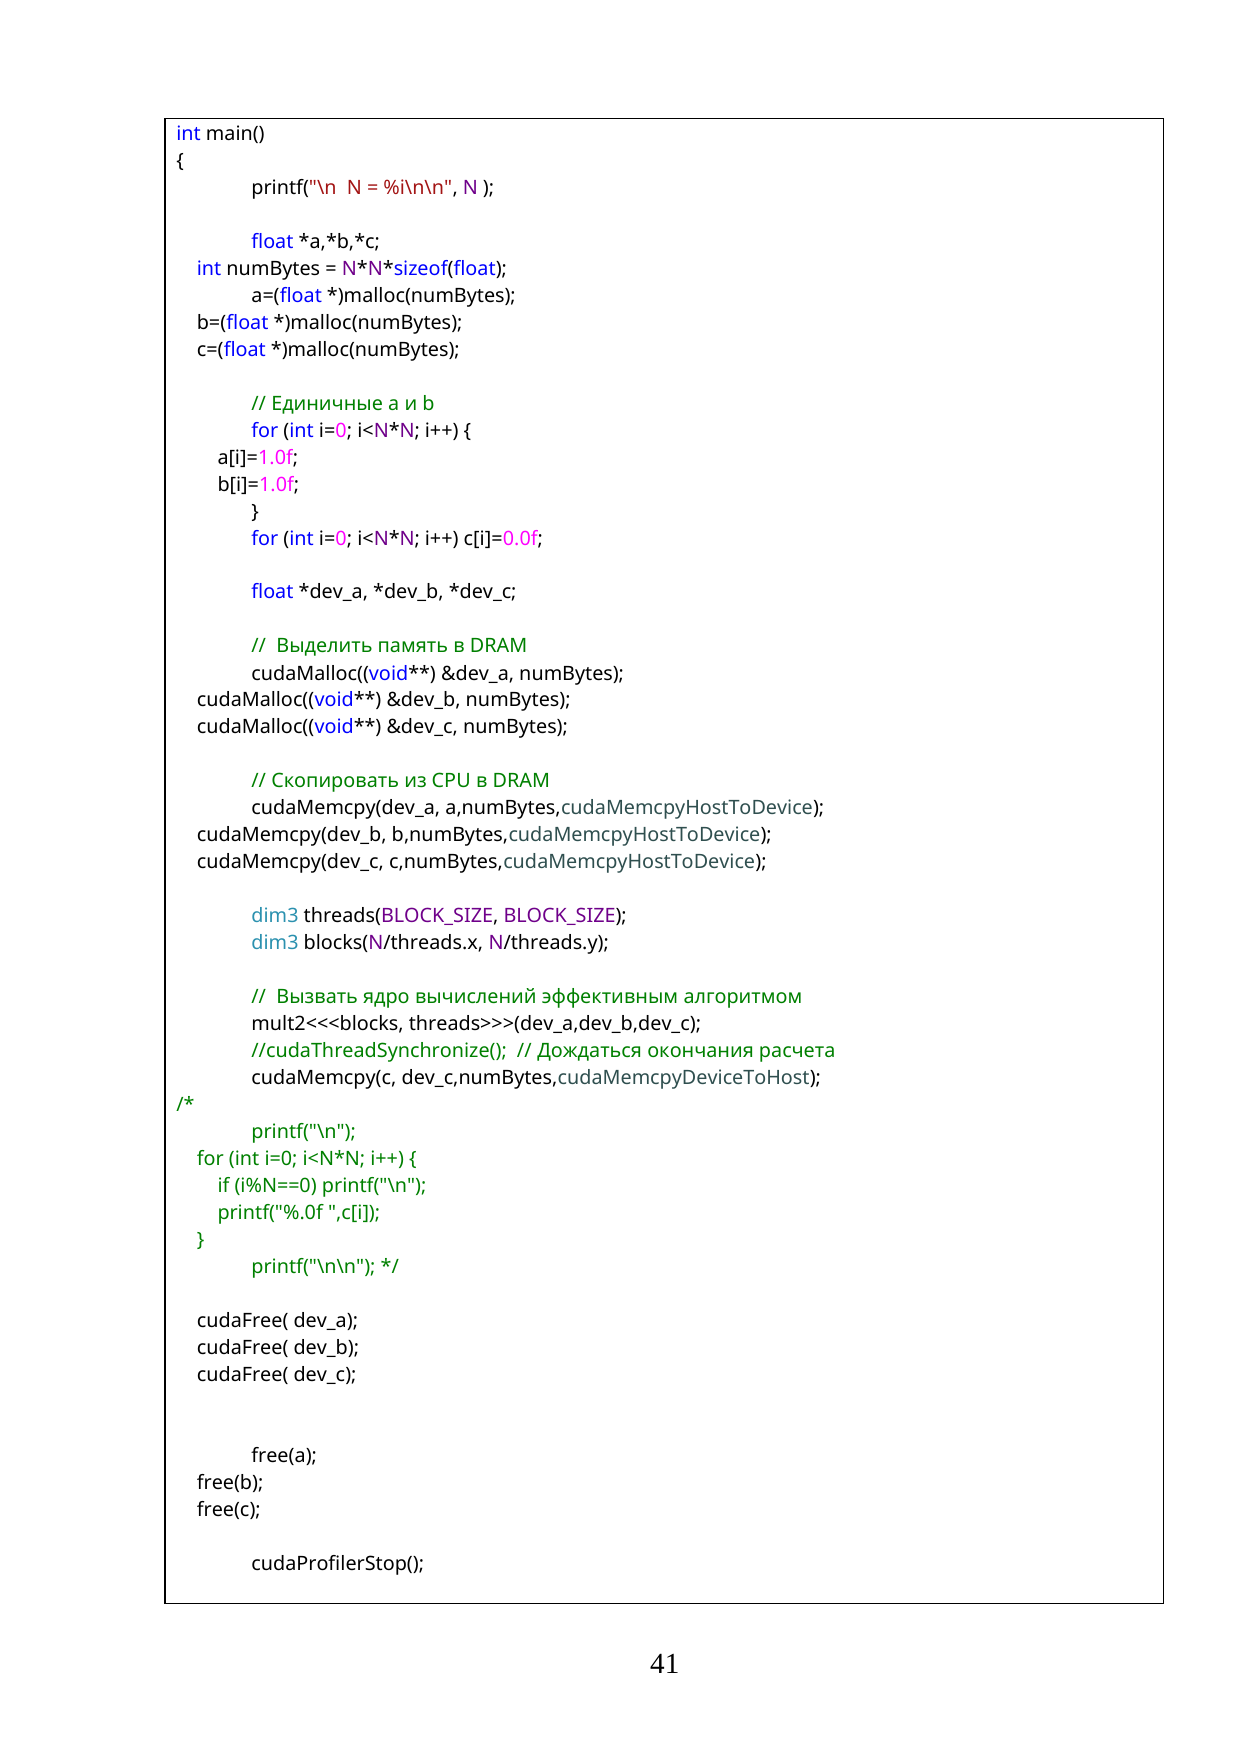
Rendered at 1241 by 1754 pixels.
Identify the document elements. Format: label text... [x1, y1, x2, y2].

table_cell int main() { printf("\n N = %i\n\n", N ); float *a,*b,*c; int numBytes = N*N*sizeof(float); a=(float *)malloc(numBytes); b=(float *)malloc(numBytes); c=(float *)malloc(numBytes); // Единичные a и b for (int i=0; i<N*N; i++) { a[i]=1.0f; b[i]=1.0f; } for (int i=0; i<N*N; i++) c[i]=0.0f; float *dev_a, *dev_b, *dev_c; // Выделить память в DRAM cudaMalloc((void**) &dev_a, numBytes); cudaMalloc((void**) &dev_b, numBytes); cudaMalloc((void**) &dev_c, numBytes); // Скопировать из CPU в DRAM cudaMemcpy(dev_a, a,numBytes,cudaMemcpyHostToDevice); cudaMemcpy(dev_b, b,numBytes,cudaMemcpyHostToDevice); cudaMemcpy(dev_c, c,numBytes,cudaMemcpyHostToDevice); dim3 threads(BLOCK_SIZE, BLOCK_SIZE); dim3 blocks(N/threads.x, N/threads.y); // Вызвать ядро вычислений эффективным алгоритмом mult2<<<blocks, threads>>>(dev_a,dev_b,dev_c); //cudaThreadSynchronize(); // Дождаться окончания расчета cudaMemcpy(c, dev_c,numBytes,cudaMemcpyDeviceToHost); /* printf("\n"); for (int i=0; i<N*N; i++) { if (i%N==0) printf("\n"); printf("%.0f ",c[i]); } printf("\n\n"); */ cudaFree( dev_a); cudaFree( dev_b); cudaFree( dev_c); free(a); free(b); free(c); cudaProfilerStop(); [166, 119, 1163, 1603]
